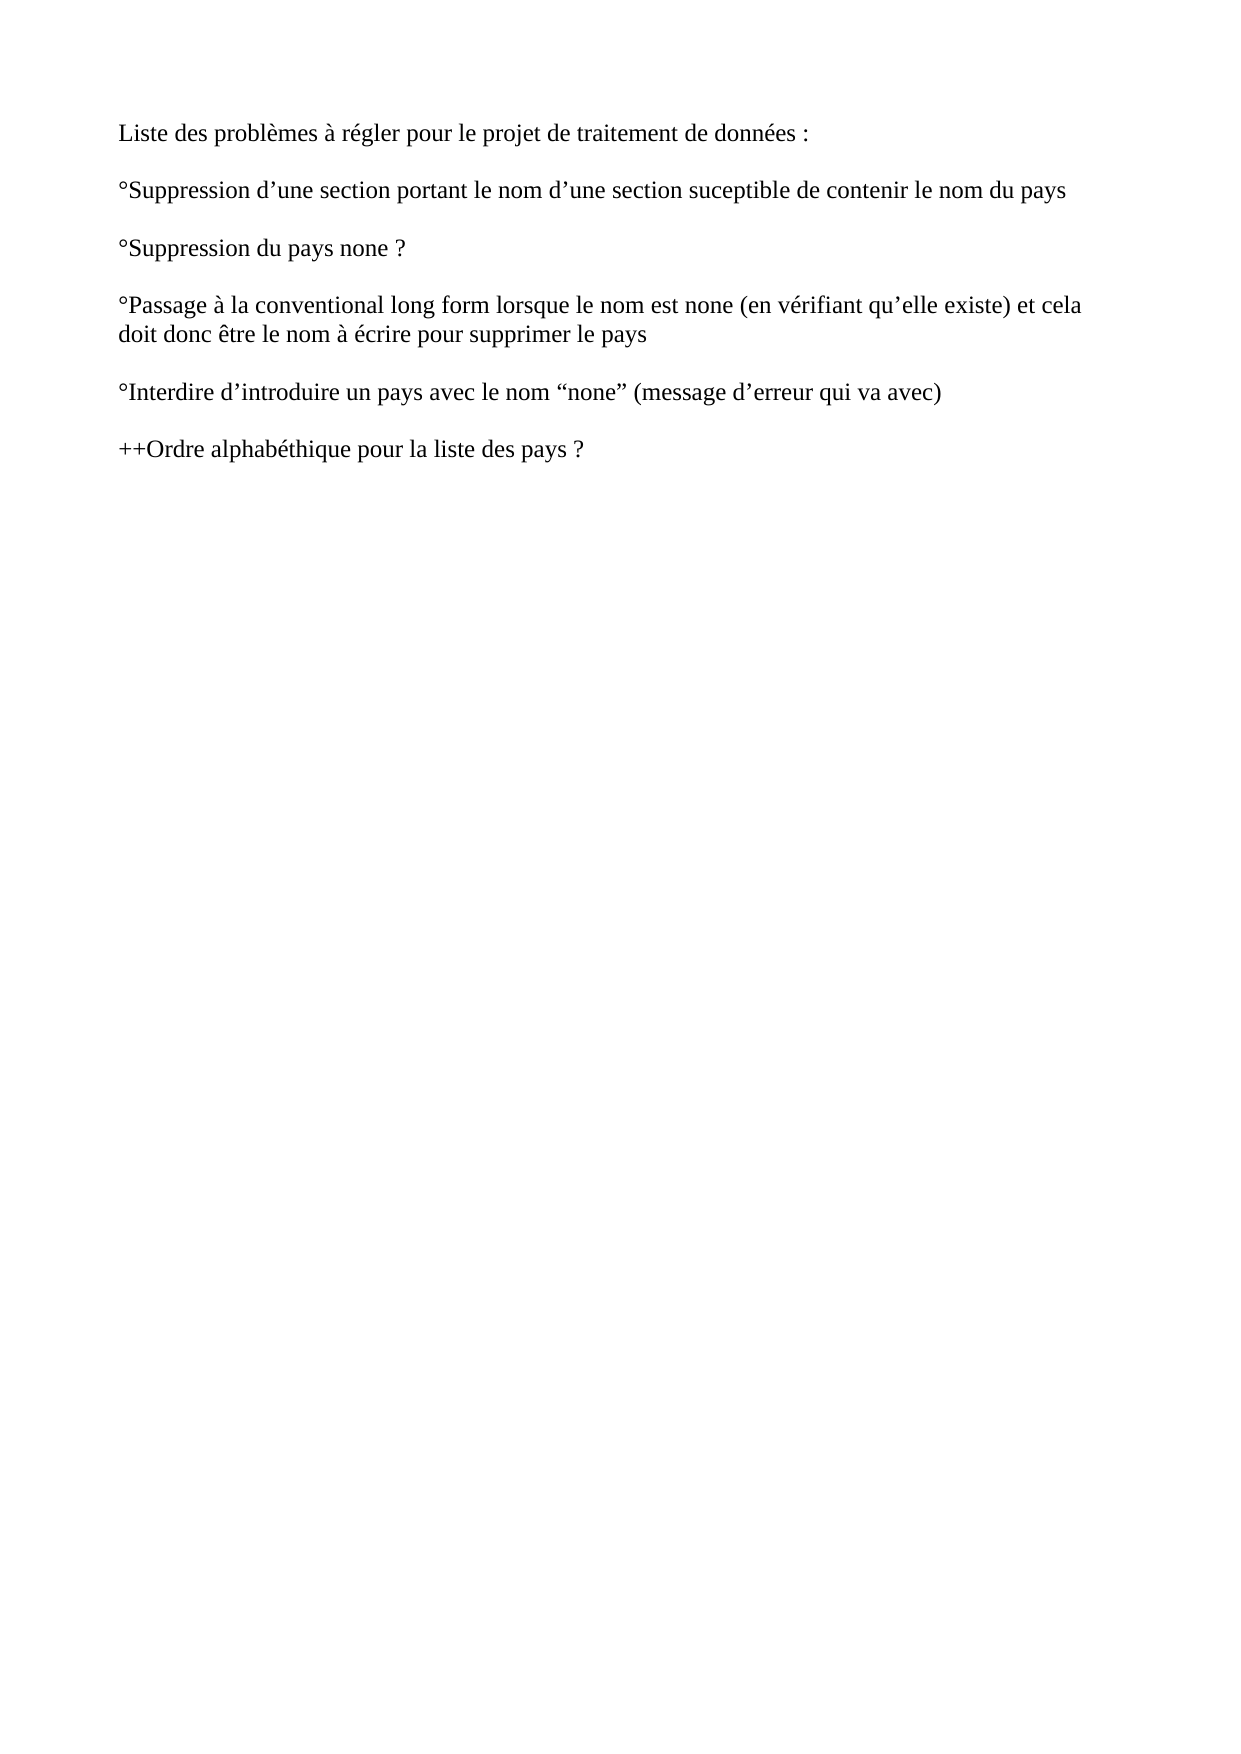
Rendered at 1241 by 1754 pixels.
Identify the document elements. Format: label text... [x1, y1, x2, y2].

text °Passage à la conventional long form lorsque le nom est none (en vérifiant qu’elle existe) et cela doit donc être le nom à écrire pour supprimer le pays [118, 291, 1122, 348]
text ++Ordre alphabéthique pour la liste des pays ? [118, 434, 1122, 463]
text Liste des problèmes à régler pour le projet de traitement de données : [118, 118, 1122, 147]
text °Suppression du pays none ? [118, 233, 1122, 262]
text °Suppression d’une section portant le nom d’une section suceptible de contenir le nom du pays [118, 176, 1122, 204]
text °Interdire d’introduire un pays avec le nom “none” (message d’erreur qui va avec) [118, 377, 1122, 406]
